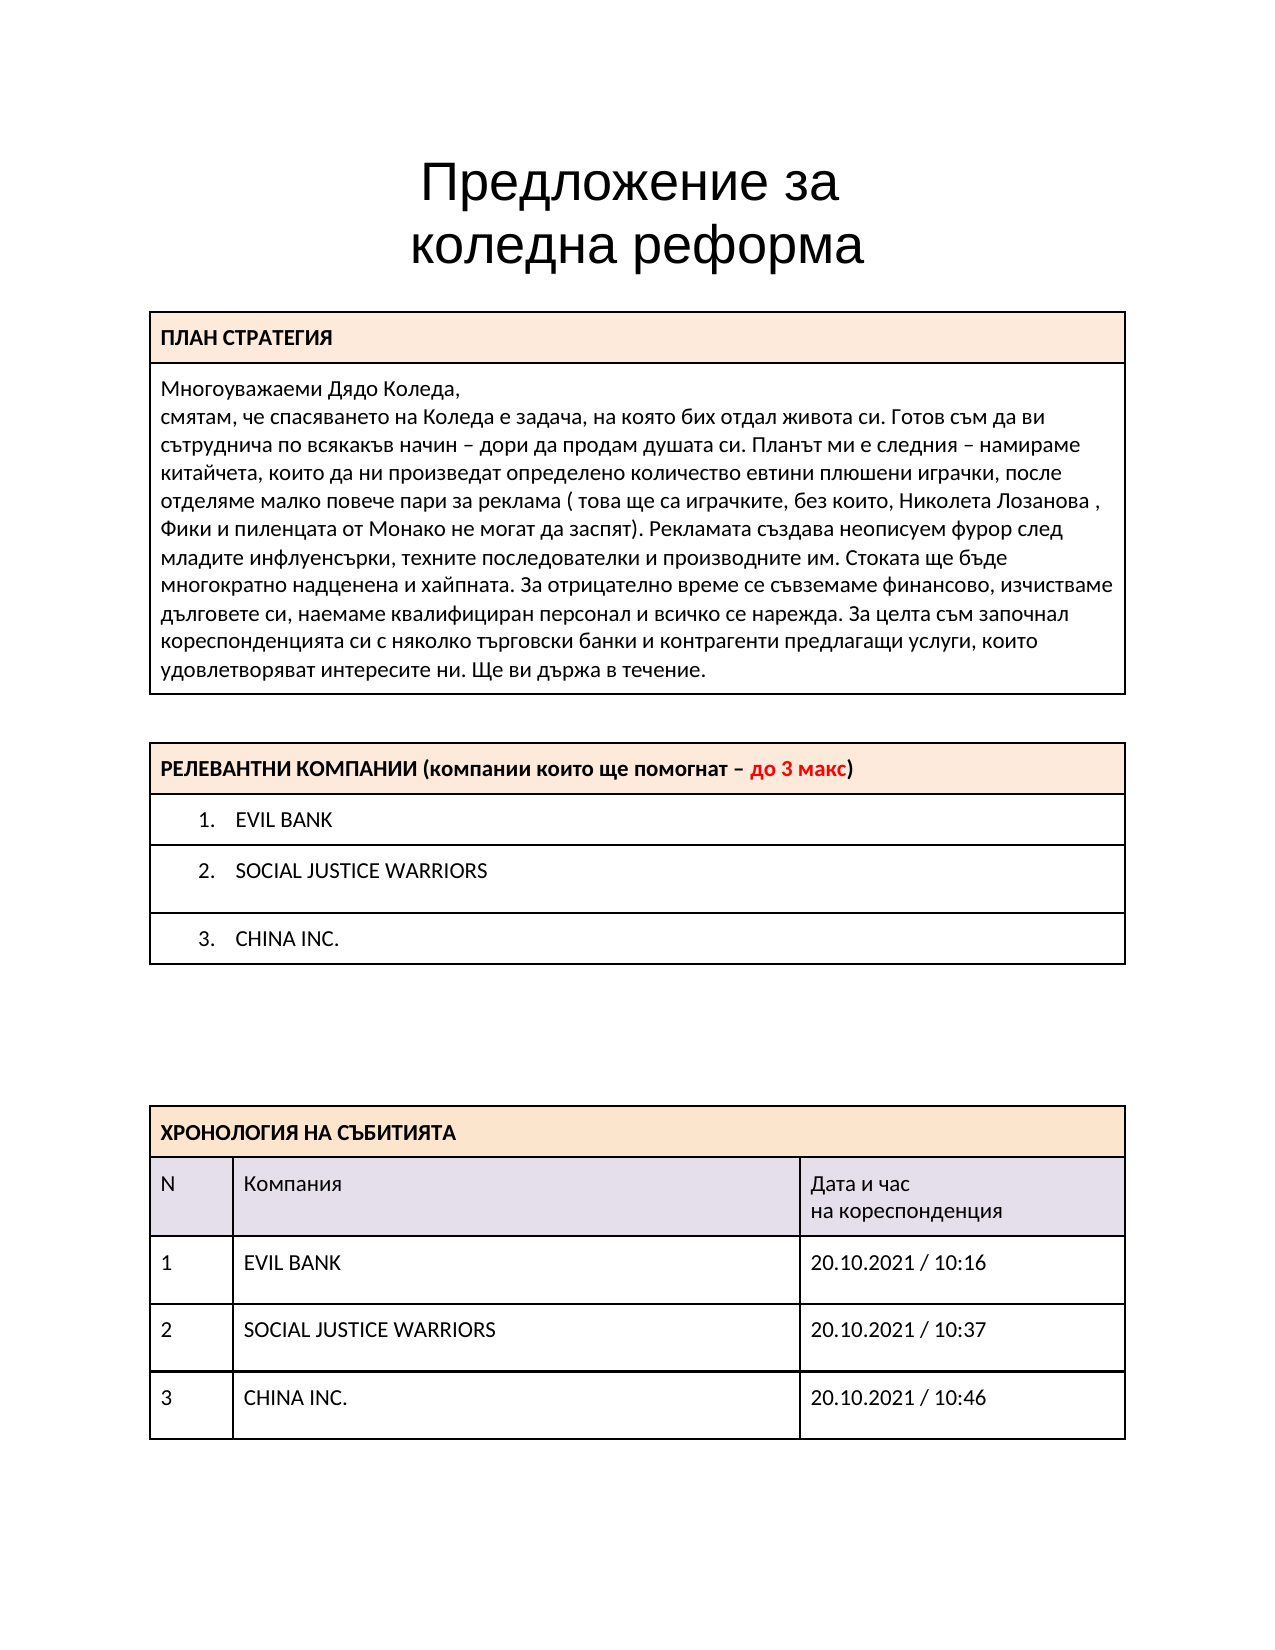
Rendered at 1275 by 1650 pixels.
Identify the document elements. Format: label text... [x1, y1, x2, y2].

table_cell 20.10.2021 / 10:37 [801, 1305, 1124, 1370]
table_cell 1 [151, 1237, 232, 1303]
table_header ХРОНОЛОГИЯ НА СЪБИТИЯТА [151, 1107, 1124, 1156]
table_cell Компания [234, 1158, 799, 1235]
table_cell EVIL BANK [151, 795, 1124, 844]
title Предложение за коледна реформа [150, 150, 1125, 274]
table_cell CHINA INC. [234, 1373, 799, 1438]
table_cell 20.10.2021 / 10:16 [801, 1237, 1124, 1303]
table_cell SOCIAL JUSTICE WARRIORS [151, 846, 1124, 912]
table_cell Многоуважаеми Дядо Коледа, смятам, че спасяването на Коледа е задача, на която бих отдал живота си. Готов съм да ви сътруднича по всякакъв начин – дори да продам душата си. Планът ми е следния – намираме китайчета, които да ни произведат определено количество евтини плюшени играчки, после отделяме малко повече пари за реклама ( това ще са играчките, без които, Николета Лозанова , Фики и пиленцата от Монако не могат да заспят). Рекламата създава неописуем фурор след младите инфлуенсърки, техните последователки и производните им. Стоката ще бъде многократно надценена и хайпната. За отрицателно време се съвземаме финансово, изчистваме дълговете си, наемаме квалифициран персонал и всичко се нарежда. За целта съм започнал кореспонденцията си с няколко търговски банки и контрагенти предлагащи услуги, които удовлетворяват интересите ни. Ще ви държа в течение. [151, 364, 1124, 693]
table_cell 20.10.2021 / 10:46 [801, 1373, 1124, 1438]
table_cell EVIL BANK [234, 1237, 799, 1303]
table_header РЕЛЕВАНТНИ КОМПАНИИ (компании които ще помогнат – до 3 макс) [151, 744, 1124, 793]
table_cell Дата и час на кореспонденция [801, 1158, 1124, 1235]
table_cell 2 [151, 1305, 232, 1370]
table_cell SOCIAL JUSTICE WARRIORS [234, 1305, 799, 1370]
table_header ПЛАН СТРАТЕГИЯ [151, 313, 1124, 362]
table_cell CHINA INC. [151, 914, 1124, 962]
table_cell 3 [151, 1373, 232, 1438]
table_cell N [151, 1158, 232, 1235]
